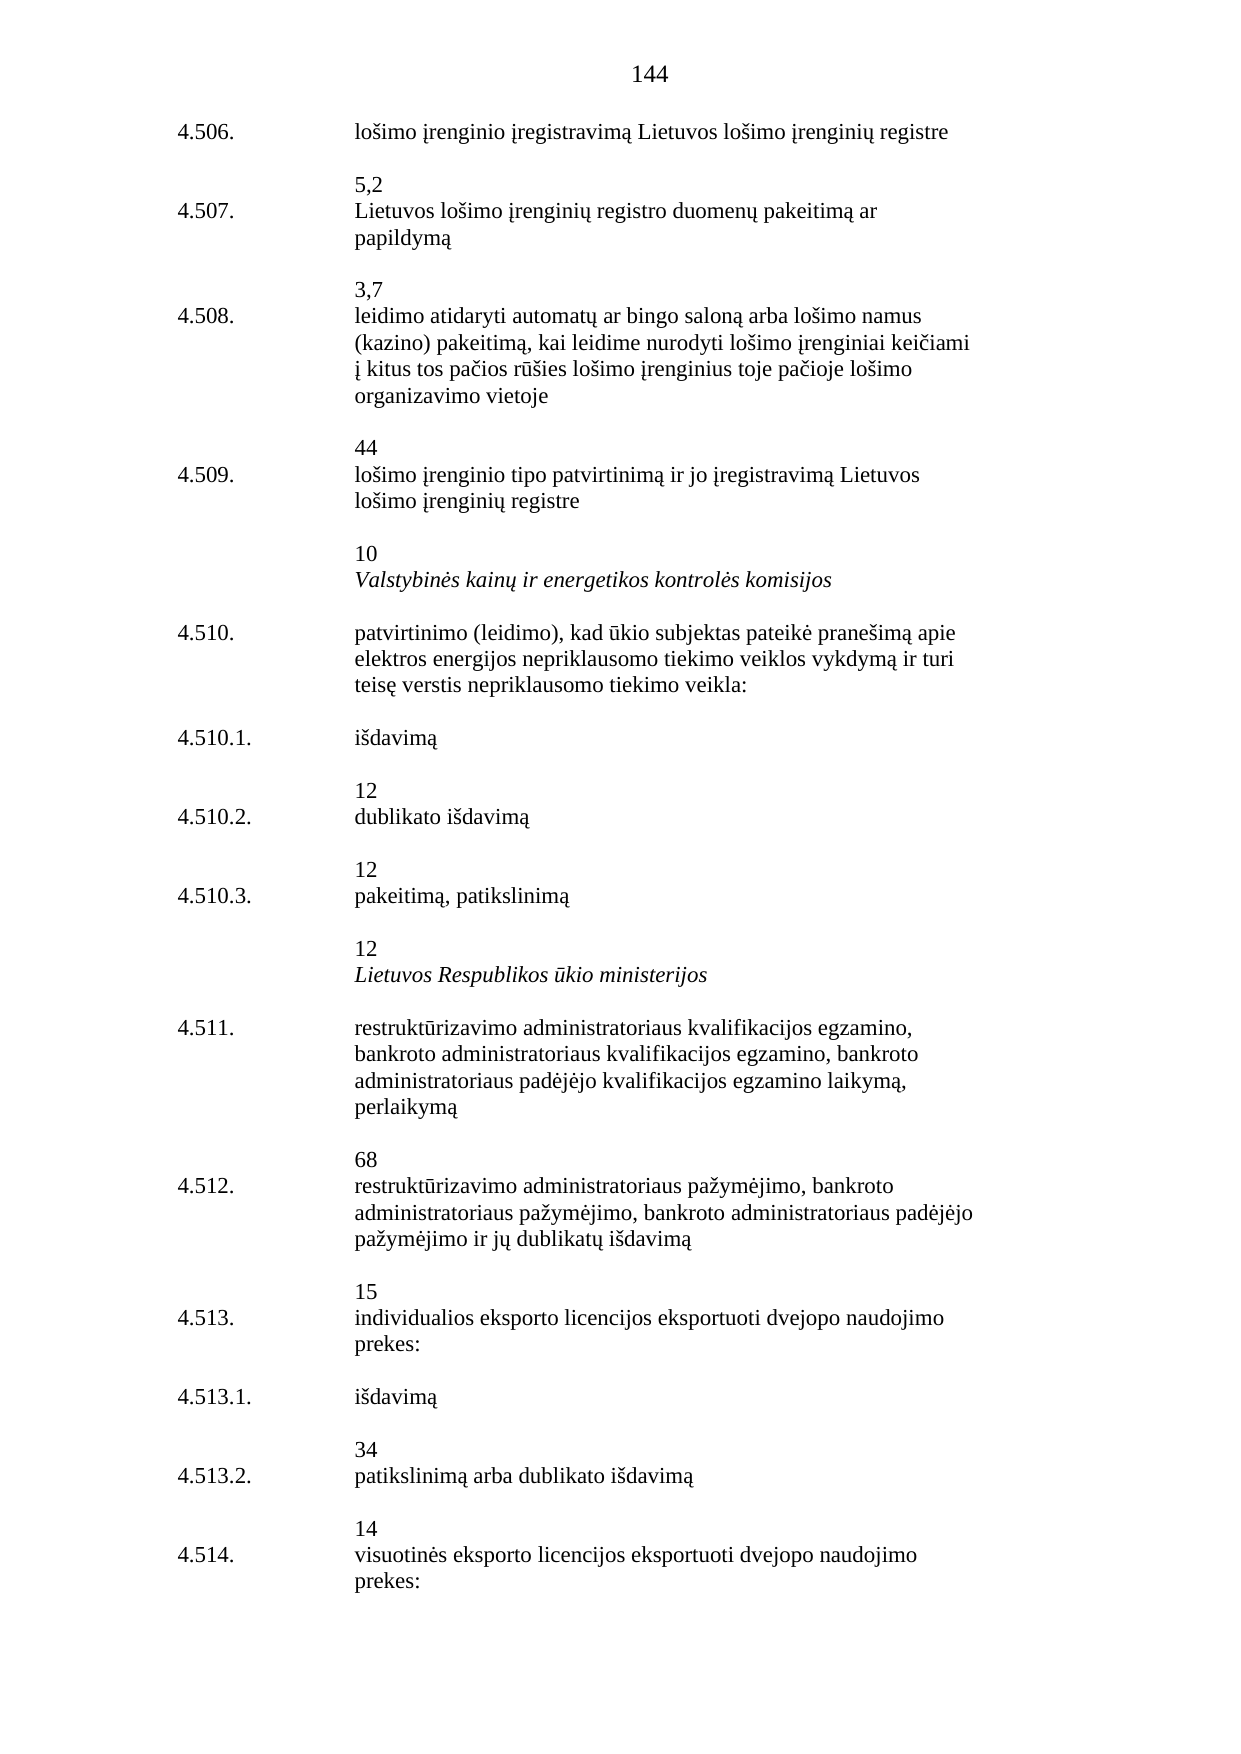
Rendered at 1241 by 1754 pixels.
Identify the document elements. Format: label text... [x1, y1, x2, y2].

text administratoriaus padėjėjo kvalifikacijos egzamino laikymą, [354, 1067, 974, 1093]
text 4.506. lošimo įrenginio įregistravimą Lietuvos lošimo įrenginių registre 5,2 [177, 118, 974, 197]
text 4.513.2. patikslinimą arba dublikato išdavimą 14 [177, 1462, 974, 1541]
text 4.512. restruktūrizavimo administratoriaus pažymėjimo, bankroto [177, 1172, 974, 1199]
text prekes: [354, 1568, 974, 1620]
text teisę verstis nepriklausomo tiekimo veikla: [354, 672, 974, 724]
text 4.513. individualios eksporto licencijos eksportuoti dvejopo naudojimo [177, 1304, 974, 1330]
text organizavimo vietoje 44 [354, 382, 974, 461]
text 4.511. restruktūrizavimo administratoriaus kvalifikacijos egzamino, [177, 1014, 974, 1041]
text lošimo įrenginių registre 10 [354, 487, 974, 566]
text į kitus tos pačios rūšies lošimo įrenginius toje pačioje lošimo [354, 355, 974, 382]
text pažymėjimo ir jų dublikatų išdavimą 15 [354, 1225, 974, 1304]
text 4.514. visuotinės eksporto licencijos eksportuoti dvejopo naudojimo [177, 1541, 974, 1568]
text elektros energijos nepriklausomo tiekimo veiklos vykdymą ir turi [354, 645, 974, 672]
text 4.507. Lietuvos lošimo įrenginių registro duomenų pakeitimą ar [177, 197, 974, 223]
text bankroto administratoriaus kvalifikacijos egzamino, bankroto [354, 1041, 974, 1067]
text 4.508. leidimo atidaryti automatų ar bingo saloną arba lošimo namus [177, 303, 974, 329]
text 4.510. patvirtinimo (leidimo), kad ūkio subjektas pateikė pranešimą apie [177, 619, 974, 645]
text 4.510.3. pakeitimą, patikslinimą 12 [177, 882, 974, 961]
text 4.510.2. dublikato išdavimą 12 [177, 803, 974, 882]
text Lietuvos Respublikos ūkio ministerijos [354, 961, 974, 1014]
text (kazino) pakeitimą, kai leidime nurodyti lošimo įrenginiai keičiami [354, 329, 974, 355]
text prekes: [354, 1330, 974, 1383]
text Valstybinės kainų ir energetikos kontrolės komisijos [354, 566, 974, 619]
text papildymą 3,7 [354, 223, 974, 303]
text 4.509. lošimo įrenginio tipo patvirtinimą ir jo įregistravimą Lietuvos [177, 461, 974, 487]
text administratoriaus pažymėjimo, bankroto administratoriaus padėjėjo [354, 1199, 974, 1225]
text 4.513.1. išdavimą 34 [177, 1383, 974, 1462]
text 4.510.1. išdavimą 12 [177, 724, 974, 803]
text perlaikymą 68 [354, 1093, 974, 1172]
